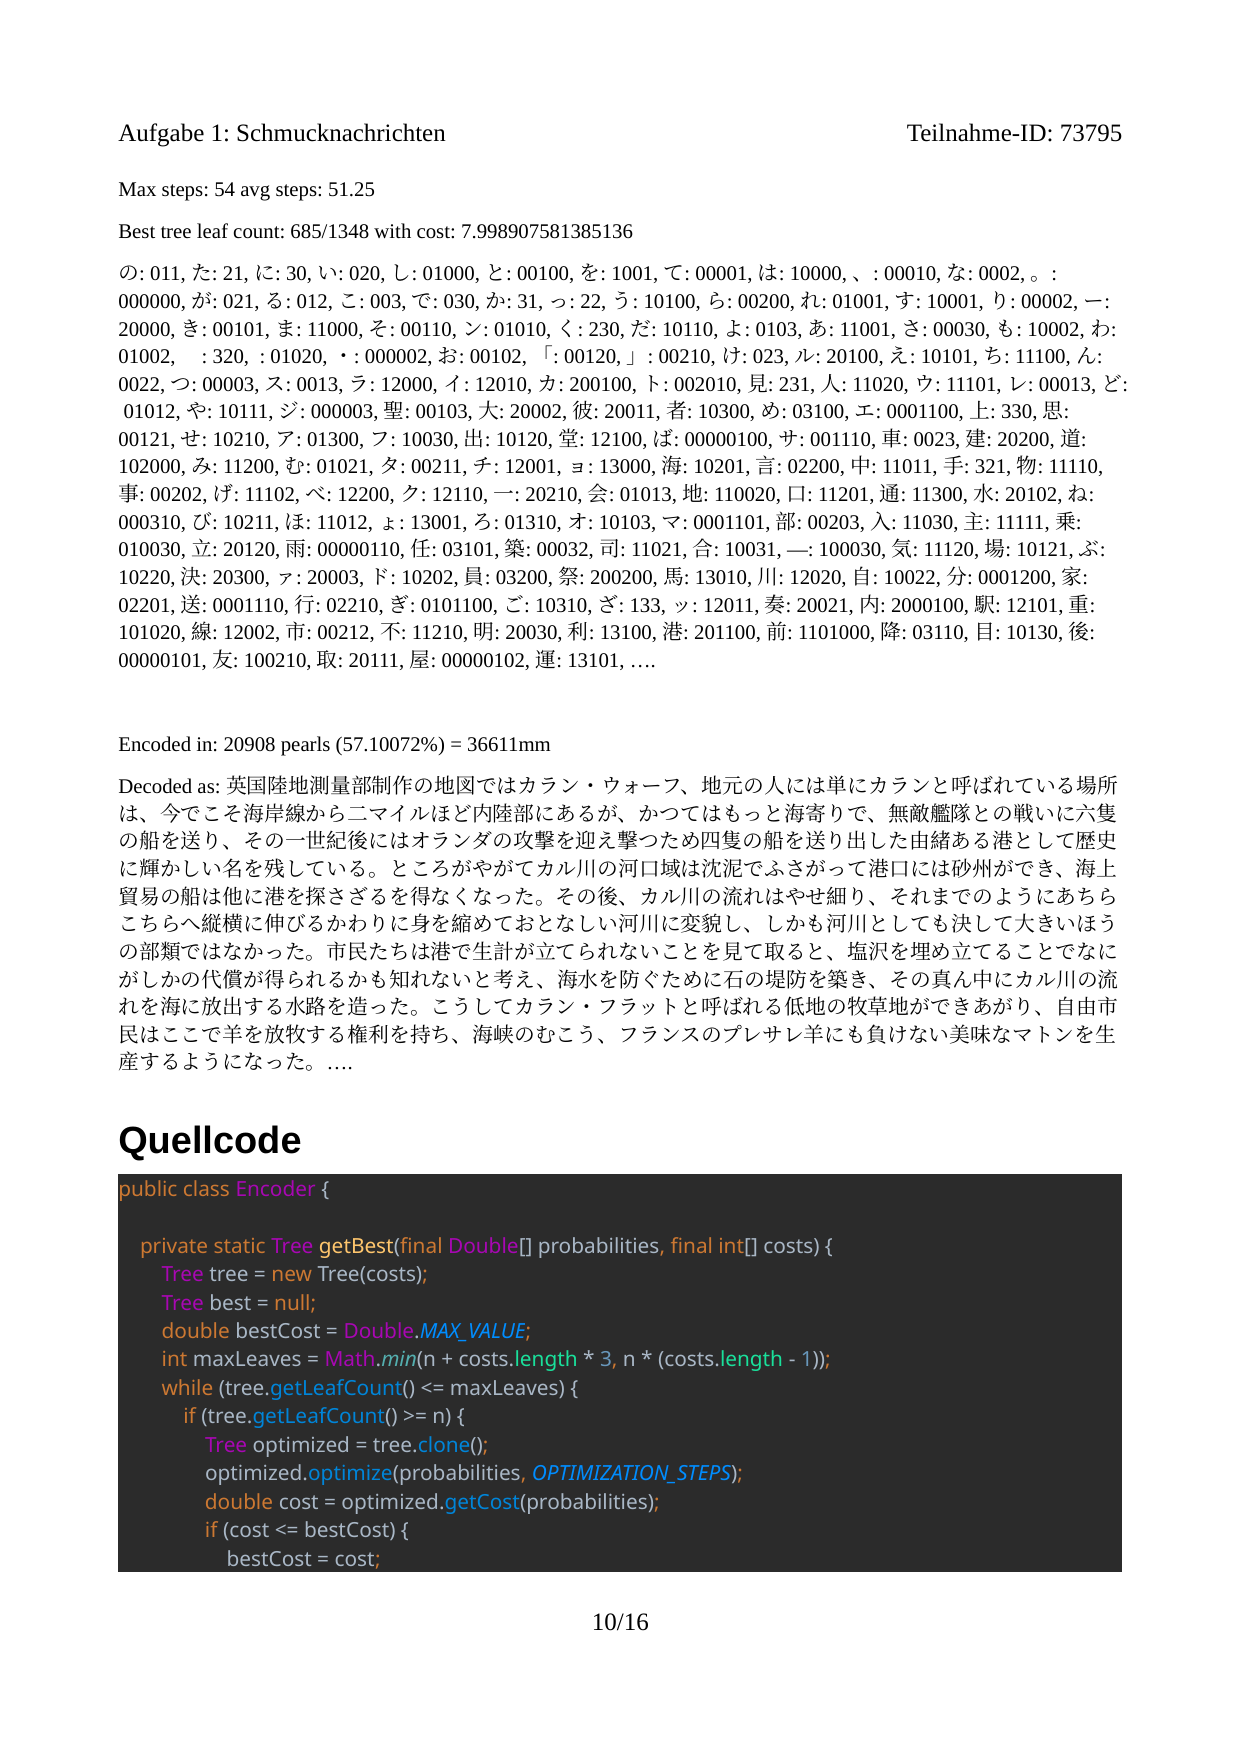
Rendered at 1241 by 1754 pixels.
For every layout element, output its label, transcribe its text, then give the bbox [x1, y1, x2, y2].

subtitle Quellcode [118, 1117, 1122, 1161]
text public class Encoder { [118, 1174, 1122, 1202]
text Decoded as: 英国陸地測量部制作の地図ではカラン・ウォーフ、地元の人には単にカランと呼ばれている場所は、今でこそ海岸線から二マイルほど内陸部にあるが、かつてはもっと海寄りで、無敵艦隊との戦いに六隻の船を送り、その一世紀後にはオランダの攻撃を迎え撃つため四隻の船を送り出した由緒ある港として歴史に輝かしい名を残している。ところがやがてカル川の河口域は沈泥でふさがって港口には砂州ができ、海上貿易の船は他に港を探さざるを得なくなった。その後、カル川の流れはやせ細り、それまでのようにあちらこちらへ縦横に伸びるかわりに身を縮めておとなしい河川に変貌し、しかも河川としても決して大きいほうの部類ではなかった。市民たちは港で生計が立てられないことを見て取ると、塩沢を埋め立てることでなにがしかの代償が得られるかも知れないと考え、海水を防ぐために石の堤防を築き、その真ん中にカル川の流れを海に放出する水路を造った。こうしてカラン・フラットと呼ばれる低地の牧草地ができあがり、自由市民はここで羊を放牧する権利を持ち、海峡のむこう、フランスのプレサレ羊にも負けない美味なマトンを生産するようになった。…. [118, 774, 1122, 1074]
text int maxLeaves = Math.min(n + costs.length * 3, n * (costs.length - 1)); while (tree.getLeafCount() <= maxLeaves) { if (tree.getLeafCount() >= n) { Tree optimized = tree.clone(); optimized.optimize(probabilities, OPTIMIZATION_STEPS); double cost = optimized.getCost(probabilities); if (cost <= bestCost) { bestCost = cost; [118, 1344, 1122, 1572]
text Max steps: 54 avg steps: 51.25 [118, 177, 1122, 201]
text Encoded in: 20908 pearls (57.10072%) = 36611mm [118, 732, 1122, 756]
text Best tree leaf count: 685/1348 with cost: 7.998907581385136 [118, 219, 1122, 243]
text private static Tree getBest(final Double[] probabilities, final int[] costs) { Tree tree = new Tree(costs); Tree best = null; double bestCost = Double.MAX_VALUE; [118, 1231, 1122, 1344]
text の: 011, た: 21, に: 30, い: 020, し: 01000, と: 00100, を: 1001, て: 00001, は: 10000, 、: 00010, な: 0002, 。: 000000, が: 021, る: 012, こ: 003, で: 030, か: 31, っ: 22, う: 10100, ら: 00200, れ: 01001, す: 10001, り: 00002, ー: 20000, き: 00101, ま: 11000, そ: 00110, ン: 01010, く: 230, だ: 10110, よ: 0103, あ: 11001, さ: 00030, も: 10002, わ: 01002, : 320, : 01020, ・: 000002, お: 00102, 「: 00120, 」: 00210, け: 023, ル: 20100, え: 10101, ち: 11100, ん: 0022, つ: 00003, ス: 0013, ラ: 12000, イ: 12010, カ: 200100, ト: 002010, 見: 231, 人: 11020, ウ: 11101, レ: 00013, ど: 01012, や: 10111, ジ: 000003, 聖: 00103, 大: 20002, 彼: 20011, 者: 10300, め: 03100, エ: 0001100, 上: 330, 思: 00121, せ: 10210, ア: 01300, フ: 10030, 出: 10120, 堂: 12100, ば: 00000100, サ: 001110, 車: 0023, 建: 20200, 道: 102000, み: 11200, む: 01021, タ: 00211, チ: 12001, ョ: 13000, 海: 10201, 言: 02200, 中: 11011, 手: 321, 物: 11110, 事: 00202, げ: 11102, べ: 12200, ク: 12110, 一: 20210, 会: 01013, 地: 110020, 口: 11201, 通: 11300, 水: 20102, ね: 000310, び: 10211, ほ: 11012, ょ: 13001, ろ: 01310, オ: 10103, マ: 0001101, 部: 00203, 入: 11030, 主: 11111, 乗: 010030, 立: 20120, 雨: 00000110, 任: 03101, 築: 00032, 司: 11021, 合: 10031, ―: 100030, 気: 11120, 場: 10121, ぶ: 10220, 決: 20300, ァ: 20003, ド: 10202, 員: 03200, 祭: 200200, 馬: 13010, 川: 12020, 自: 10022, 分: 0001200, 家: 02201, 送: 0001110, 行: 02210, ぎ: 0101100, ご: 10310, ざ: 133, ッ: 12011, 奏: 20021, 内: 2000100, 駅: 12101, 重: 101020, 線: 12002, 市: 00212, 不: 11210, 明: 20030, 利: 13100, 港: 201100, 前: 1101000, 降: 03110, 目: 10130, 後: 00000101, 友: 100210, 取: 20111, 屋: 00000102, 運: 13101, …. [118, 261, 1122, 672]
